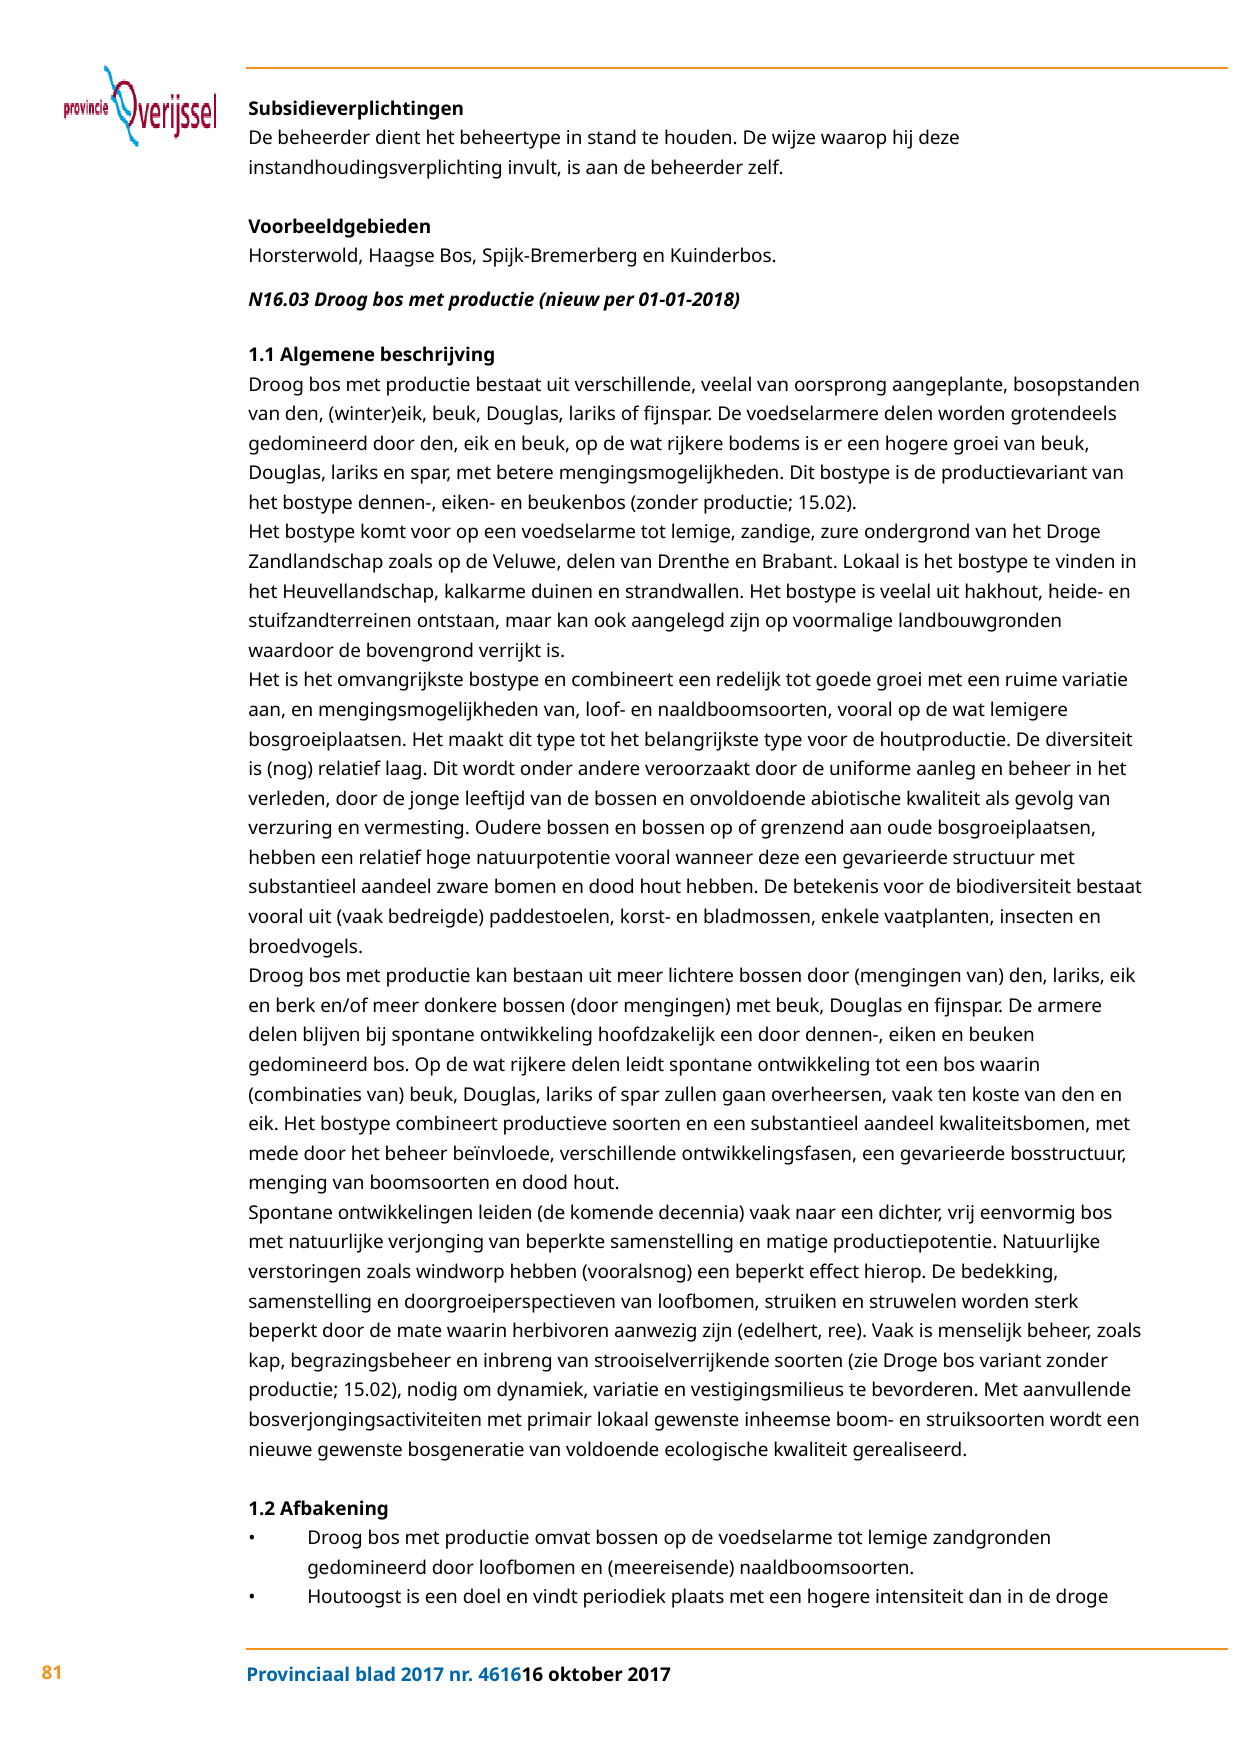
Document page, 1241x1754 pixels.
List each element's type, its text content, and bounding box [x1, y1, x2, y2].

text Het bostype komt voor op een voedselarme tot lemige, zandige, zure ondergrond van het Droge Zandlandschap zoals op de Veluwe, delen van Drenthe en Brabant. Lokaal is het bostype te vinden in het Heuvellandschap, kalkarme duinen en strandwallen. Het bostype is veelal uit hakhout, heide- en stuifzandterreinen ontstaan, maar kan ook aangelegd zijn op voormalige landbouwgronden waardoor de bovengrond verrijkt is. [248, 519, 1152, 663]
text Droog bos met productie kan bestaan uit meer lichtere bossen door (mengingen van) den, lariks, eik en berk en/of meer donkere bossen (door mengingen) met beuk, Douglas en fijnspar. De armere delen blijven bij spontane ontwikkeling hoofdzakelijk een door dennen-, eiken en beuken gedomineerd bos. Op de wat rijkere delen leidt spontane ontwikkeling tot een bos waarin (combinaties van) beuk, Douglas, lariks of spar zullen gaan overheersen, vaak ten koste van den en eik. Het bostype combineert productieve soorten en een substantieel aandeel kwaliteitsbomen, met mede door het beheer beïnvloede, verschillende ontwikkelingsfasen, een gevarieerde bosstructuur, menging van boomsoorten en dood hout. [248, 962, 1152, 1195]
text Het is het omvangrijkste bostype en combineert een redelijk tot goede groei met een ruime variatie aan, en mengingsmogelijkheden van, loof- en naaldboomsoorten, vooral op de wat lemigere bosgroeiplaatsen. Het maakt dit type tot het belangrijkste type voor de houtproductie. De diversiteit is (nog) relatief laag. Dit wordt onder andere veroorzaakt door de uniforme aanleg en beheer in het verleden, door de jonge leeftijd van de bossen en onvoldoende abiotische kwaliteit als gevolg van verzuring en vermesting. Oudere bossen en bossen op of grenzend aan oude bosgroeiplaatsen, hebben een relatief hoge natuurpotentie vooral wanneer deze een gevarieerde structuur met substantieel aandeel zware bomen en dood hout hebben. De betekenis voor de biodiversiteit bestaat vooral uit (vaak bedreigde) paddestoelen, korst- en bladmossen, enkele vaatplanten, insecten en broedvogels. [248, 667, 1152, 958]
text Spontane ontwikkelingen leiden (de komende decennia) vaak naar een dichter, vrij eenvormig bos met natuurlijke verjonging van beperkte samenstelling en matige productiepotentie. Natuurlijke verstoringen zoals windworp hebben (vooralsnog) een beperkt effect hierop. De bedekking, samenstelling en doorgroeiperspectieven van loofbomen, struiken en struwelen worden sterk beperkt door de mate waarin herbivoren aanwezig zijn (edelhert, ree). Vaak is menselijk beheer, zoals kap, begrazingsbeheer en inbreng van strooiselverrijkende soorten (zie Droge bos variant zonder productie; 15.02), nodig om dynamiek, variatie en vestigingsmilieus te bevorderen. Met aanvullende bosverjongingsactiviteiten met primair lokaal gewenste inheemse boom- en struiksoorten wordt een nieuwe gewenste bosgeneratie van voldoende ecologische kwaliteit gerealiseerd. [248, 1199, 1152, 1461]
text 1.1 Algemene beschrijving [248, 341, 1152, 367]
picture [41, 47, 231, 172]
text Subsidieverplichtingen [248, 95, 1152, 121]
list Houtoogst is een doel en vindt periodiek plaats met een hogere intensiteit dan in de droge [248, 1584, 1152, 1609]
text Voorbeeldgebieden [248, 213, 1152, 239]
text De beheerder dient het beheertype in stand te houden. De wijze waarop hij deze instandhoudingsverplichting invult, is aan de beheerder zelf. [248, 124, 1152, 180]
text Droog bos met productie bestaat uit verschillende, veelal van oorsprong aangeplante, bosopstanden van den, (winter)eik, beuk, Douglas, lariks of fijnspar. De voedselarmere delen worden grotendeels gedomineerd door den, eik en beuk, op de wat rijkere bodems is er een hogere groei van beuk, Douglas, lariks en spar, met betere mengingsmogelijkheden. Dit bostype is de productievariant van het bostype dennen-, eiken- en beukenbos (zonder productie; 15.02). [248, 371, 1152, 515]
text N16.03 Droog bos met productie (nieuw per 01-01-2018) [248, 286, 1152, 312]
text Horsterwold, Haagse Bos, Spijk-Bremerberg en Kuinderbos. [248, 243, 1152, 268]
text 1.2 Afbakening [248, 1495, 1152, 1521]
list Droog bos met productie omvat bossen op de voedselarme tot lemige zandgronden gedomineerd door loofbomen en (meereisende) naaldboomsoorten. [248, 1524, 1152, 1580]
